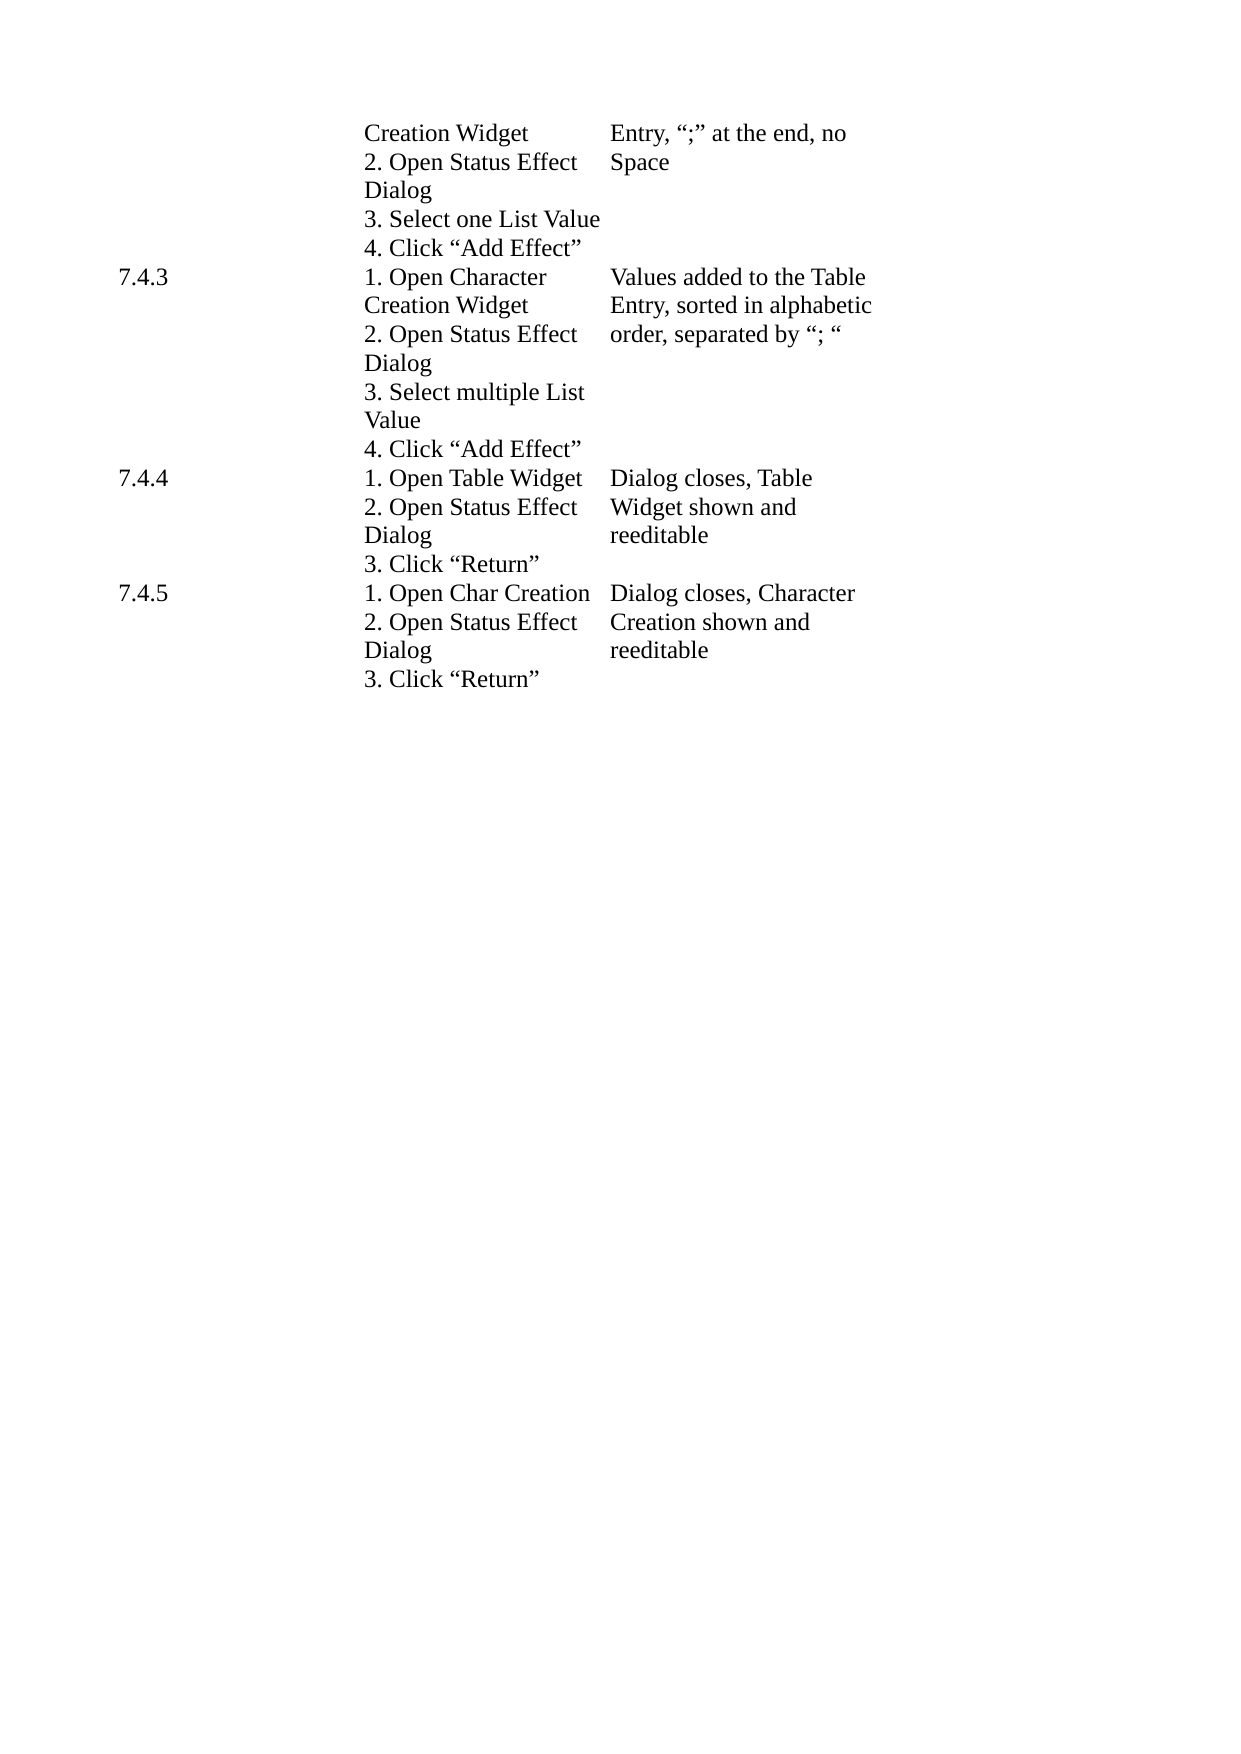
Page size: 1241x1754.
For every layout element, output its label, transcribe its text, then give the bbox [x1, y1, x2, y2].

table_cell [876, 578, 1122, 693]
table_cell [876, 463, 1122, 578]
table_cell 1. Open Char Creation 2. Open Status Effect Dialog 3. Click “Return” [364, 578, 610, 693]
table_cell [876, 262, 1122, 463]
table_cell Creation Widget 2. Open Status Effect Dialog 3. Select one List Value 4. Click “Add Effect” [364, 118, 610, 262]
table_cell [118, 118, 364, 262]
table_cell Values added to the Table Entry, sorted in alphabetic order, separated by “; “ [610, 262, 876, 463]
table_cell Dialog closes, Character Creation shown and reeditable [610, 578, 876, 693]
table_cell Entry, “;” at the end, no Space [610, 118, 876, 262]
table_cell Dialog closes, Table Widget shown and reeditable [610, 463, 876, 578]
table_cell 7.4.3 [118, 262, 364, 463]
table_cell 1. Open Table Widget 2. Open Status Effect Dialog 3. Click “Return” [364, 463, 610, 578]
table_cell 7.4.4 [118, 463, 364, 578]
table_cell [876, 118, 1122, 262]
table_cell 1. Open Character Creation Widget 2. Open Status Effect Dialog 3. Select multiple List Value 4. Click “Add Effect” [364, 262, 610, 463]
table_cell 7.4.5 [118, 578, 364, 693]
